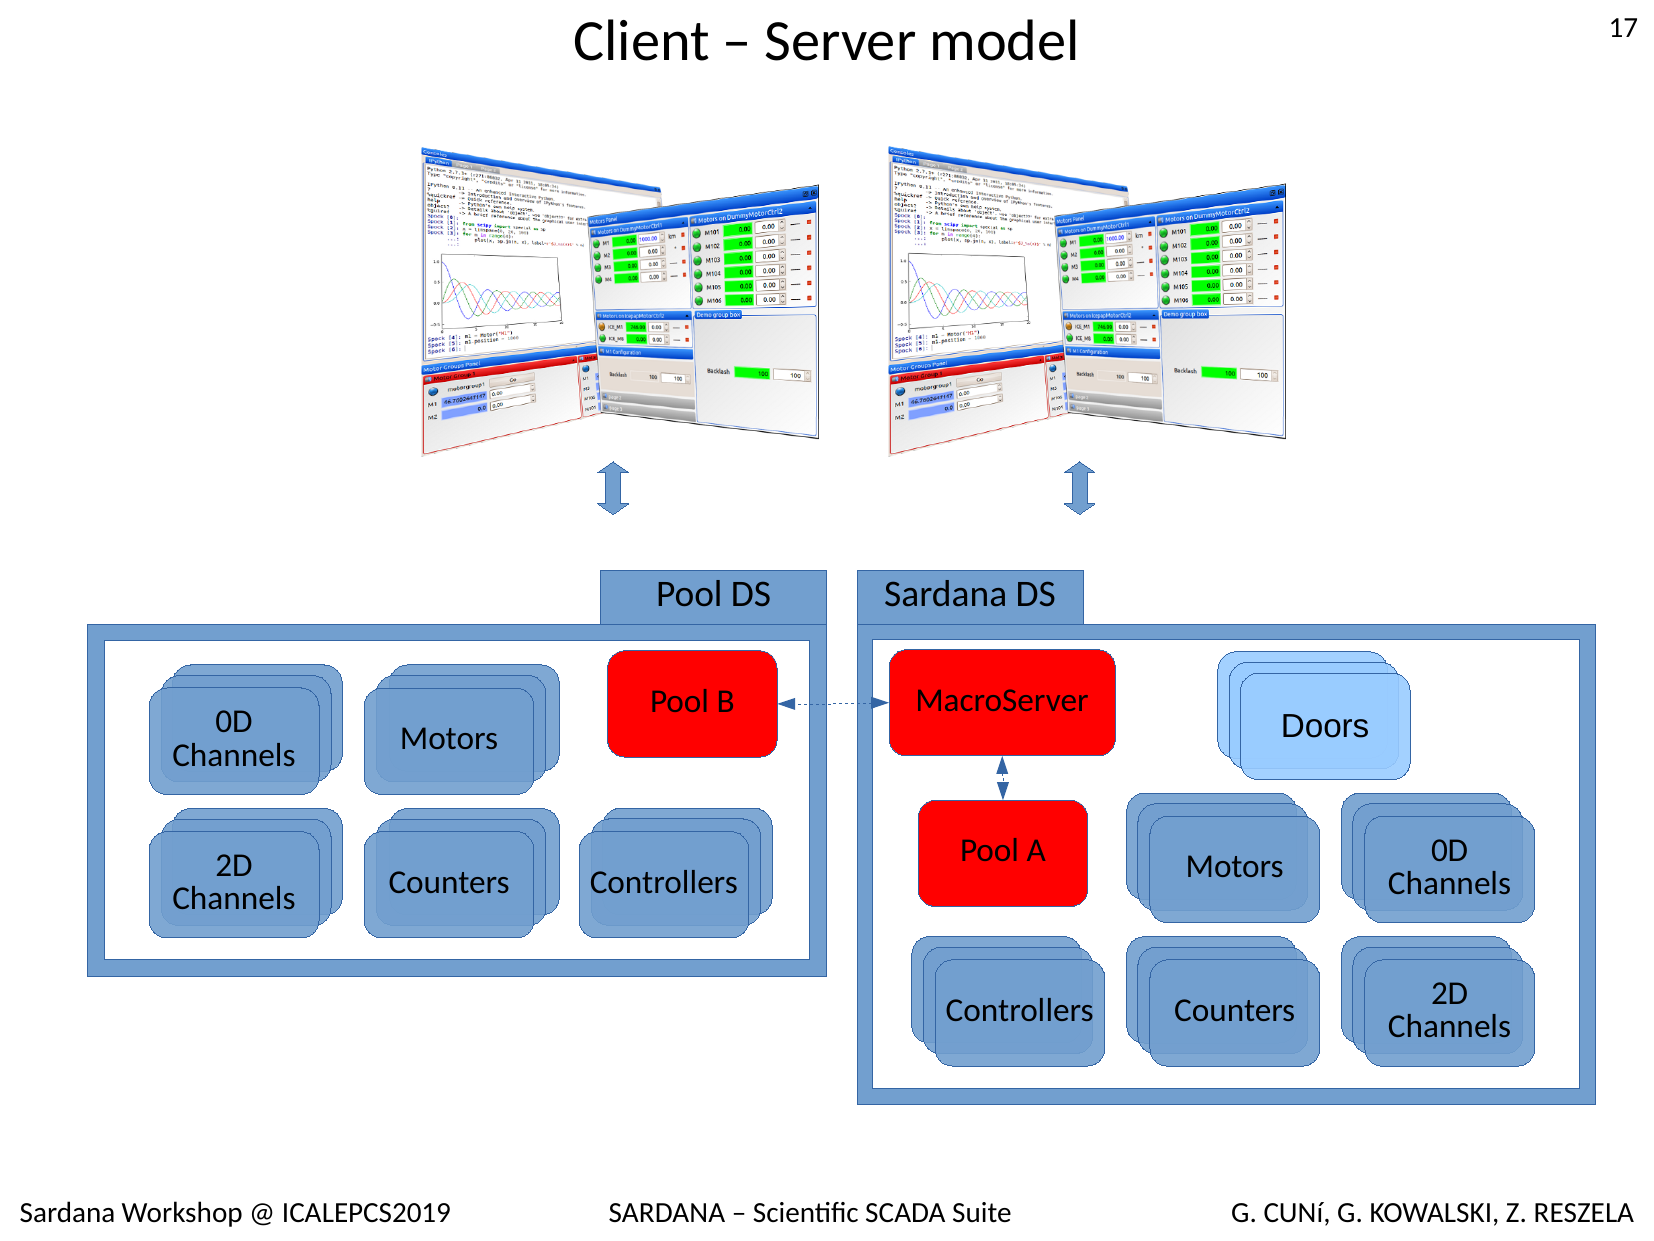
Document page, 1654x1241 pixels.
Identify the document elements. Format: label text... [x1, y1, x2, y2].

text_box Motors [364, 688, 534, 795]
text_box 0D Channels [149, 687, 320, 795]
text_box Pool A [918, 800, 1088, 907]
text_box [87, 624, 827, 977]
text_box Controllers [579, 831, 749, 938]
text_box [1064, 468, 1095, 515]
text_box Pool B [607, 650, 778, 758]
picture [885, 134, 1288, 468]
text_box Doors [1240, 673, 1411, 780]
text_box Controllers [935, 959, 1105, 1067]
text_box Motors [1149, 816, 1320, 923]
text_box MacroServer [889, 649, 1116, 756]
text_box 0D Channels [1364, 816, 1535, 923]
text_box [597, 468, 629, 515]
text_box Counters [364, 831, 534, 938]
text_box 2D Channels [1364, 959, 1535, 1067]
text_box 2D Channels [149, 831, 320, 938]
text_box [857, 624, 1596, 1105]
text_box Counters [1149, 959, 1320, 1067]
text_box Sardana DS [857, 570, 1084, 625]
text_box Pool DS [600, 570, 827, 625]
picture [418, 135, 821, 468]
title Client – Server model [82, 2, 1571, 91]
